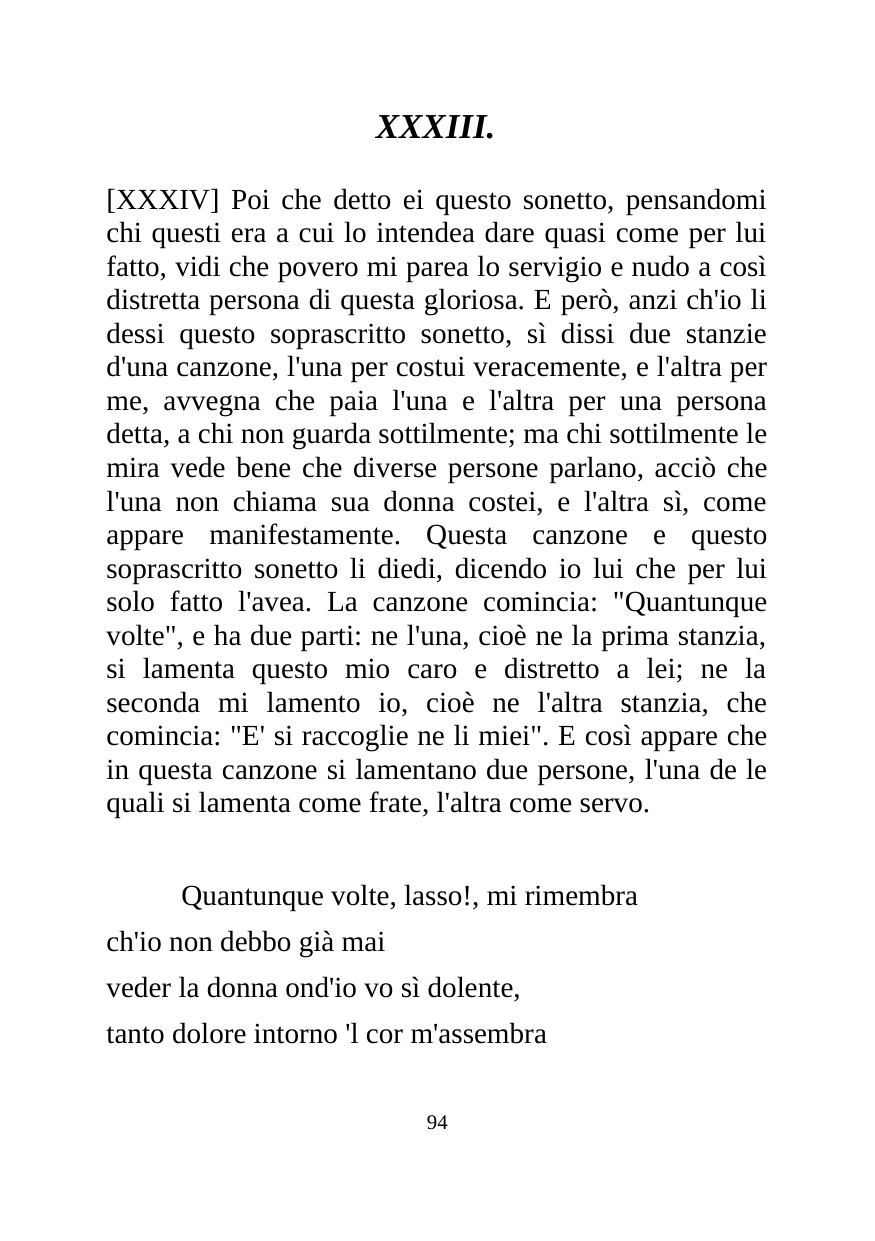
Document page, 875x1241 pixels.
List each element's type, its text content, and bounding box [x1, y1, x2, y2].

text Quantunque volte, lasso!, mi rimembra [181, 878, 768, 911]
subtitle XXXIII. [106, 106, 768, 146]
text [XXXIV] Poi che detto ei questo sonetto, pensandomi chi questi era a cui lo intendea dare quasi come per lui fatto, vidi che povero mi parea lo servigio e nudo a così distretta persona di questa gloriosa. E però, anzi ch'io li dessi questo soprascritto sonetto, sì dissi due stanzie d'una canzone, l'una per costui veracemente, e l'altra per me, avvegna che paia l'una e l'altra per una persona detta, a chi non guarda sottilmente; ma chi sottilmente le mira vede bene che diverse persone parlano, acciò che l'una non chiama sua donna costei, e l'altra sì, come appare manifestamente. Questa canzone e questo soprascritto sonetto li diedi, dicendo io lui che per lui solo fatto l'avea. La canzone comincia: "Quantunque volte", e ha due parti: ne l'una, cioè ne la prima stanzia, si lamenta questo mio caro e distretto a lei; ne la seconda mi lamento io, cioè ne l'altra stanzia, che comincia: "E' si raccoglie ne li miei". E così appare che in questa canzone si lamentano due persone, l'una de le quali si lamenta come frate, l'altra come servo. [106, 182, 768, 819]
text ch'io non debbo già mai [106, 924, 768, 957]
text veder la donna ond'io vo sì dolente, [106, 970, 768, 1003]
text tanto dolore intorno 'l cor m'assembra [106, 1016, 768, 1049]
